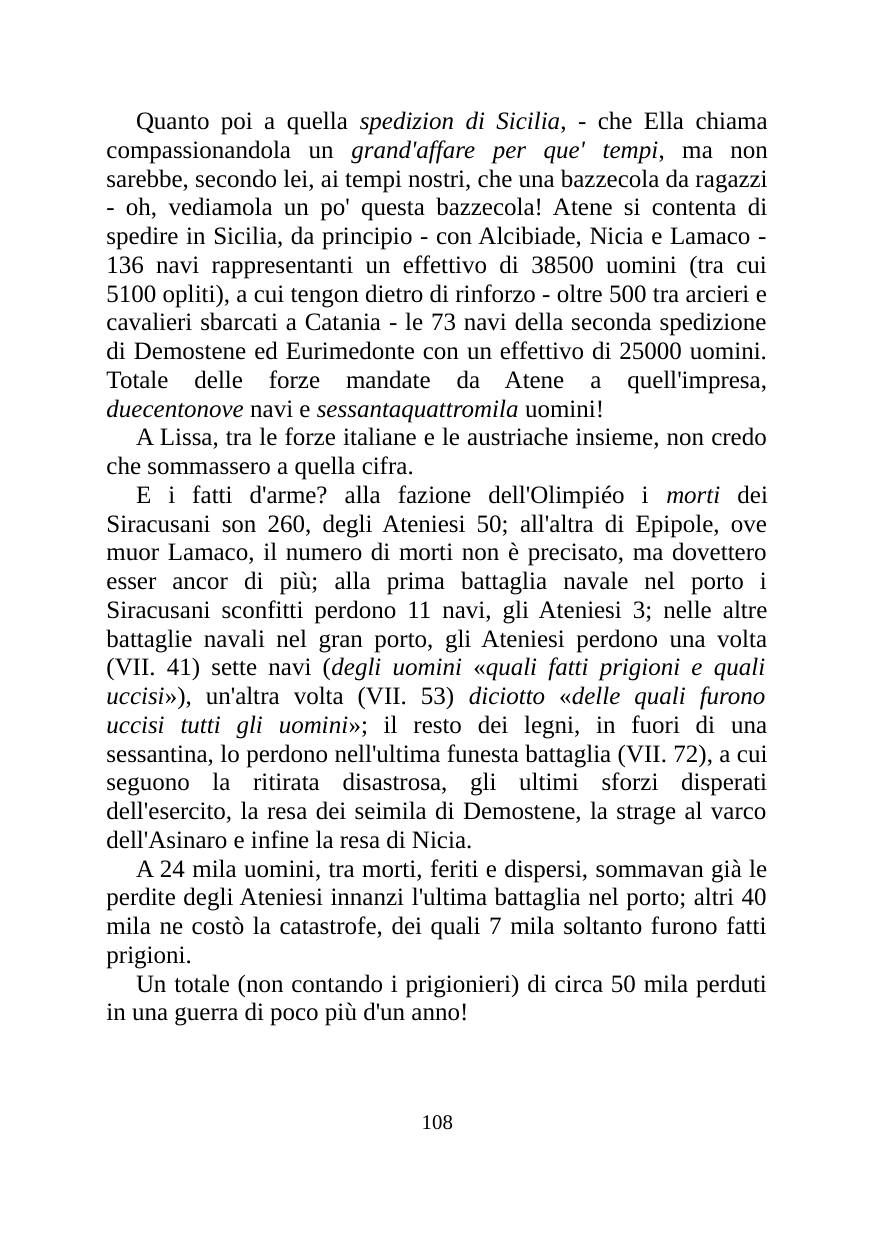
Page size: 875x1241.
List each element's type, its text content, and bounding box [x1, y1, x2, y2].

text E i fatti d'arme? alla fazione dell'Olimpiéo i morti dei Siracusani son 260, degli Ateniesi 50; all'altra di Epipole, ove muor Lamaco, il numero di morti non è precisato, ma dovettero esser ancor di più; alla prima battaglia navale nel porto i Siracusani sconfitti perdono 11 navi, gli Ateniesi 3; nelle altre battaglie navali nel gran porto, gli Ateniesi perdono una volta (VII. 41) sette navi (degli uomini «quali fatti prigioni e quali uccisi»), un'altra volta (VII. 53) diciotto «delle quali furono uccisi tutti gli uomini»; il resto dei legni, in fuori di una sessantina, lo perdono nell'ultima funesta battaglia (VII. 72), a cui seguono la ritirata disastrosa, gli ultimi sforzi disperati dell'esercito, la resa dei seimila di Demostene, la strage al varco dell'Asinaro e infine la resa di Nicia. [106, 480, 768, 854]
text A 24 mila uomini, tra morti, feriti e dispersi, sommavan già le perdite degli Ateniesi innanzi l'ultima battaglia nel porto; altri 40 mila ne costò la catastrofe, dei quali 7 mila soltanto furono fatti prigioni. [106, 854, 768, 969]
text A Lissa, tra le forze italiane e le austriache insieme, non credo che sommassero a quella cifra. [106, 422, 768, 480]
text Un totale (non contando i prigionieri) di circa 50 mila perduti in una guerra di poco più d'un anno! [106, 969, 768, 1026]
text Quanto poi a quella spedizion di Sicilia, - che Ella chiama compassionandola un grand'affare per que' tempi, ma non sarebbe, secondo lei, ai tempi nostri, che una bazzecola da ragazzi - oh, vediamola un po' questa bazzecola! Atene si contenta di spedire in Sicilia, da principio - con Alcibiade, Nicia e Lamaco - 136 navi rappresentanti un effettivo di 38500 uomini (tra cui 5100 opliti), a cui tengon dietro di rinforzo - oltre 500 tra arcieri e cavalieri sbarcati a Catania - le 73 navi della seconda spedizione di Demostene ed Eurimedonte con un effettivo di 25000 uomini. Totale delle forze mandate da Atene a quell'impresa, duecentonove navi e sessantaquattromila uomini! [106, 106, 768, 422]
